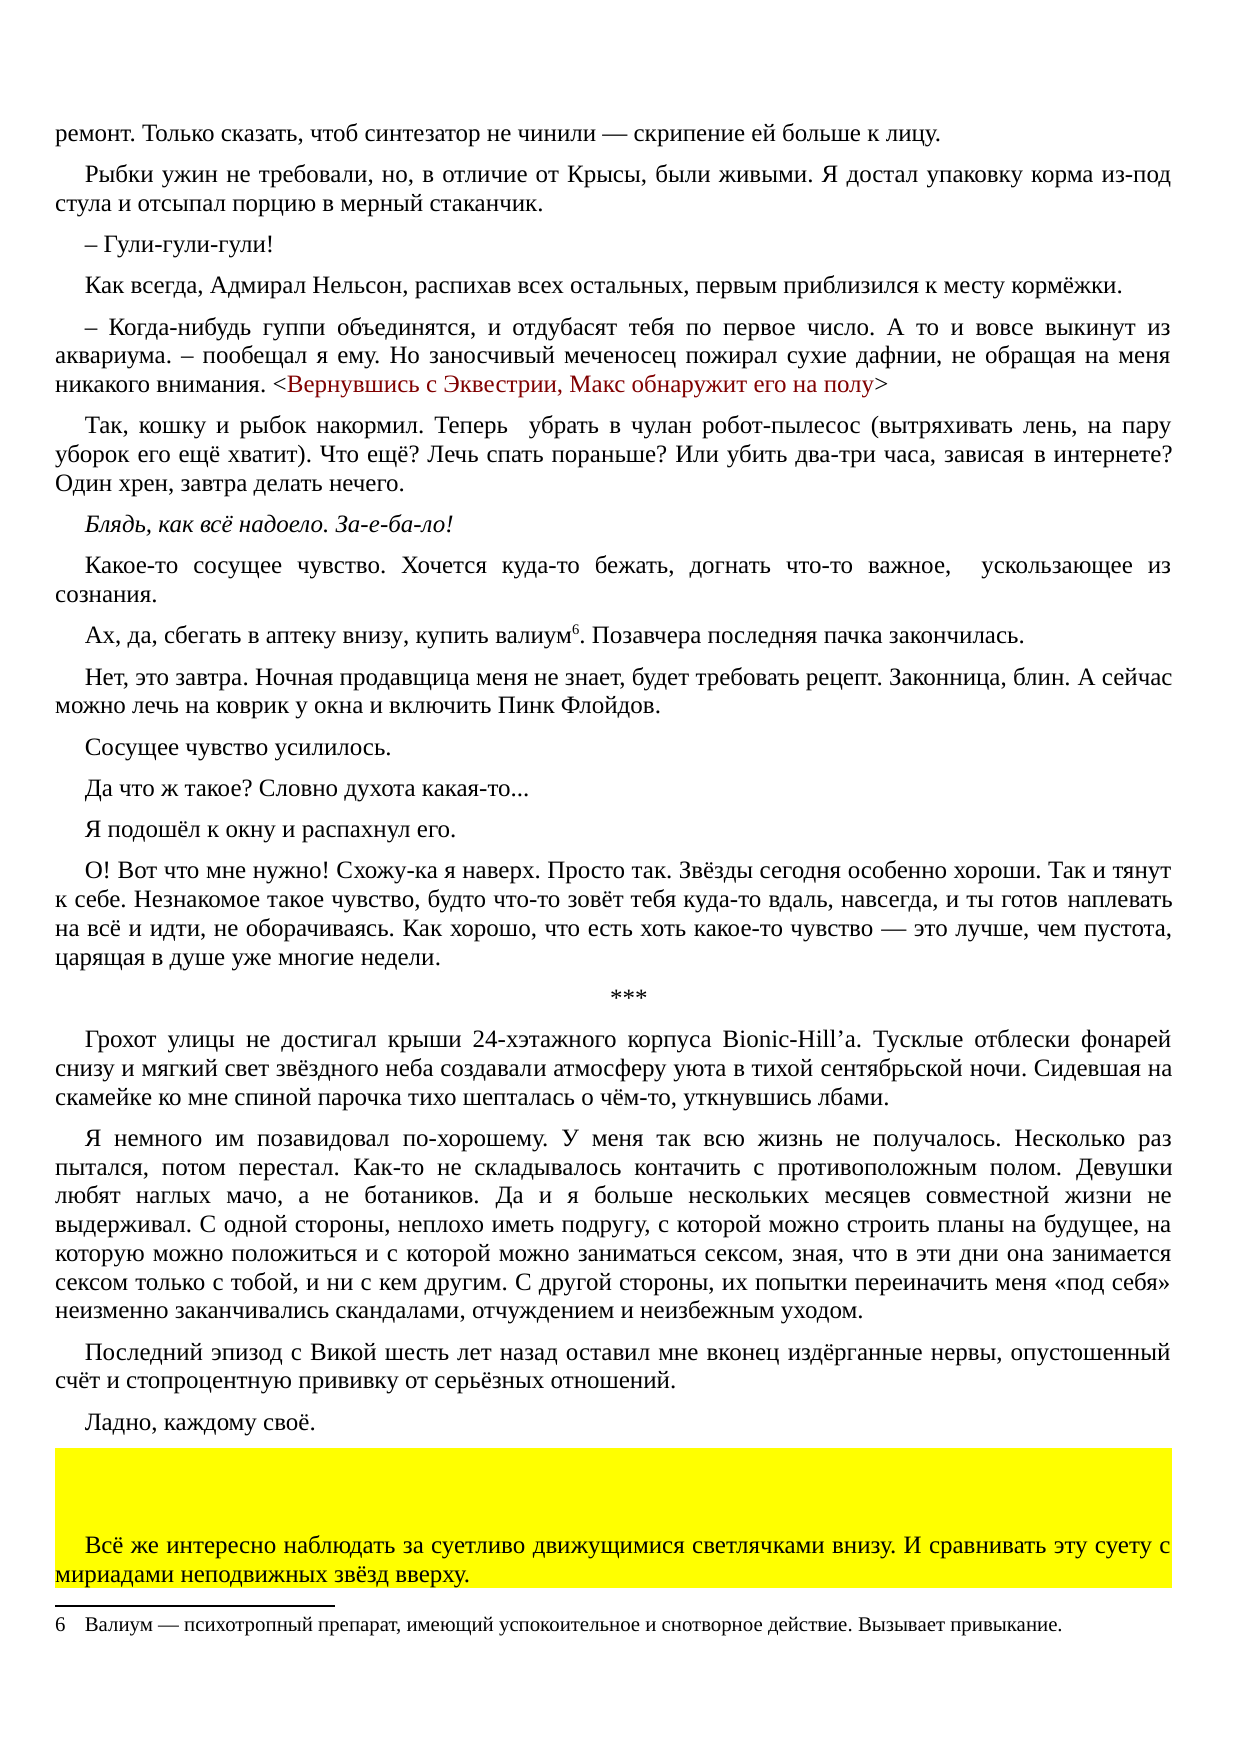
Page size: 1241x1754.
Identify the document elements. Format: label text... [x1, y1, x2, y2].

text – Гули-гули-гули! [55, 229, 1172, 258]
text Всё же интересно наблюдать за суетливо движущимися светлячками внизу. И сравнивать эту суету с мириадами неподвижных звёзд вверху. [55, 1531, 1172, 1588]
text Да что ж такое? Словно духота какая-то... [55, 773, 1172, 802]
text – Когда-нибудь гуппи объединятся, и отдубасят тебя по первое число. А то и вовсе выкинут из аквариума. – пообещал я ему. Но заносчивый меченосец пожирал сухие дафнии, не обращая на меня никакого внимания. <Вернувшись с Эквестрии, Макс обнаружит его на полу> [55, 312, 1172, 398]
text ремонт. Только сказать, чтоб синтезатор не чинили — скрипение ей больше к лицу. [55, 118, 1172, 147]
text Грохот улицы не достигал крыши 24-хэтажного корпуса Bionic-Hill’а. Тусклые отблески фонарей снизу и мягкий свет звёздного неба создавали атмосферу уюта в тихой сентябрьской ночи. Сидевшая на скамейке ко мне спиной парочка тихо шепталась о чём-то, уткнувшись лбами. [55, 1024, 1172, 1111]
text Рыбки ужин не требовали, но, в отличие от Крысы, были живыми. Я достал упаковку корма из-под стула и отсыпал порцию в мерный стаканчик. [55, 159, 1172, 217]
text Я подошёл к окну и распахнул его. [55, 814, 1172, 843]
text Нет, это завтра. Ночная продавщица меня не знает, будет требовать рецепт. Законница, блин. А сейчас можно лечь на коврик у окна и включить Пинк Флойдов. [55, 662, 1172, 719]
text Последний эпизод с Викой шесть лет назад оставил мне вконец издёрганные нервы, опустошенный счёт и стопроцентную прививку от серьёзных отношений. [55, 1337, 1172, 1394]
text Как всегда, Адмирал Нельсон, распихав всех остальных, первым приблизился к месту кормёжки. [55, 271, 1172, 299]
text Какое-то сосущее чувство. Хочется куда-то бежать, догнать что-то важное, ускользающее из сознания. [55, 551, 1172, 608]
text Я немного им позавидовал по-хорошему. У меня так всю жизнь не получалось. Несколько раз пытался, потом перестал. Как-то не складывалось контачить с противоположным полом. Девушки любят наглых мачо, а не ботаников. Да и я больше нескольких месяцев совместной жизни не выдерживал. С одной стороны, неплохо иметь подругу, с которой можно строить планы на будущее, на которую можно положиться и с которой можно заниматься сексом, зная, что в эти дни она занимается сексом только с тобой, и ни с кем другим. С другой стороны, их попытки переиначить меня «под себя» неизменно заканчивались скандалами, отчуждением и неизбежным уходом. [55, 1123, 1172, 1324]
text Ладно, каждому своё. [55, 1407, 1172, 1436]
text Блядь, как всё надоело. За-е-ба-ло! [55, 509, 1172, 538]
text Так, кошку и рыбок накормил. Теперь убрать в чулан робот-пылесос (вытряхивать лень, на пару уборок его ещё хватит). Что ещё? Лечь спать пораньше? Или убить два-три часа, зависая в интернете? Один хрен, завтра делать нечего. [55, 411, 1172, 497]
text Ах, да, сбегать в аптеку внизу, купить валиум. Позавчера последняя пачка закончилась. [55, 621, 1172, 649]
text Сосущее чувство усилилось. [55, 732, 1172, 761]
text О! Вот что мне нужно! Схожу-ка я наверх. Просто так. Звёзды сегодня особенно хороши. Так и тянут к себе. Незнакомое такое чувство, будто что-то зовёт тебя куда-то вдаль, навсегда, и ты готов наплевать на всё и идти, не оборачиваясь. Как хорошо, что есть хоть какое-то чувство — это лучше, чем пустота, царящая в душе уже многие недели. [55, 856, 1172, 971]
text *** [55, 983, 1172, 1012]
text Валиум — психотропный препарат, имеющий успокоительное и снотворное действие. Вызывает привыкание. [55, 1612, 1172, 1636]
